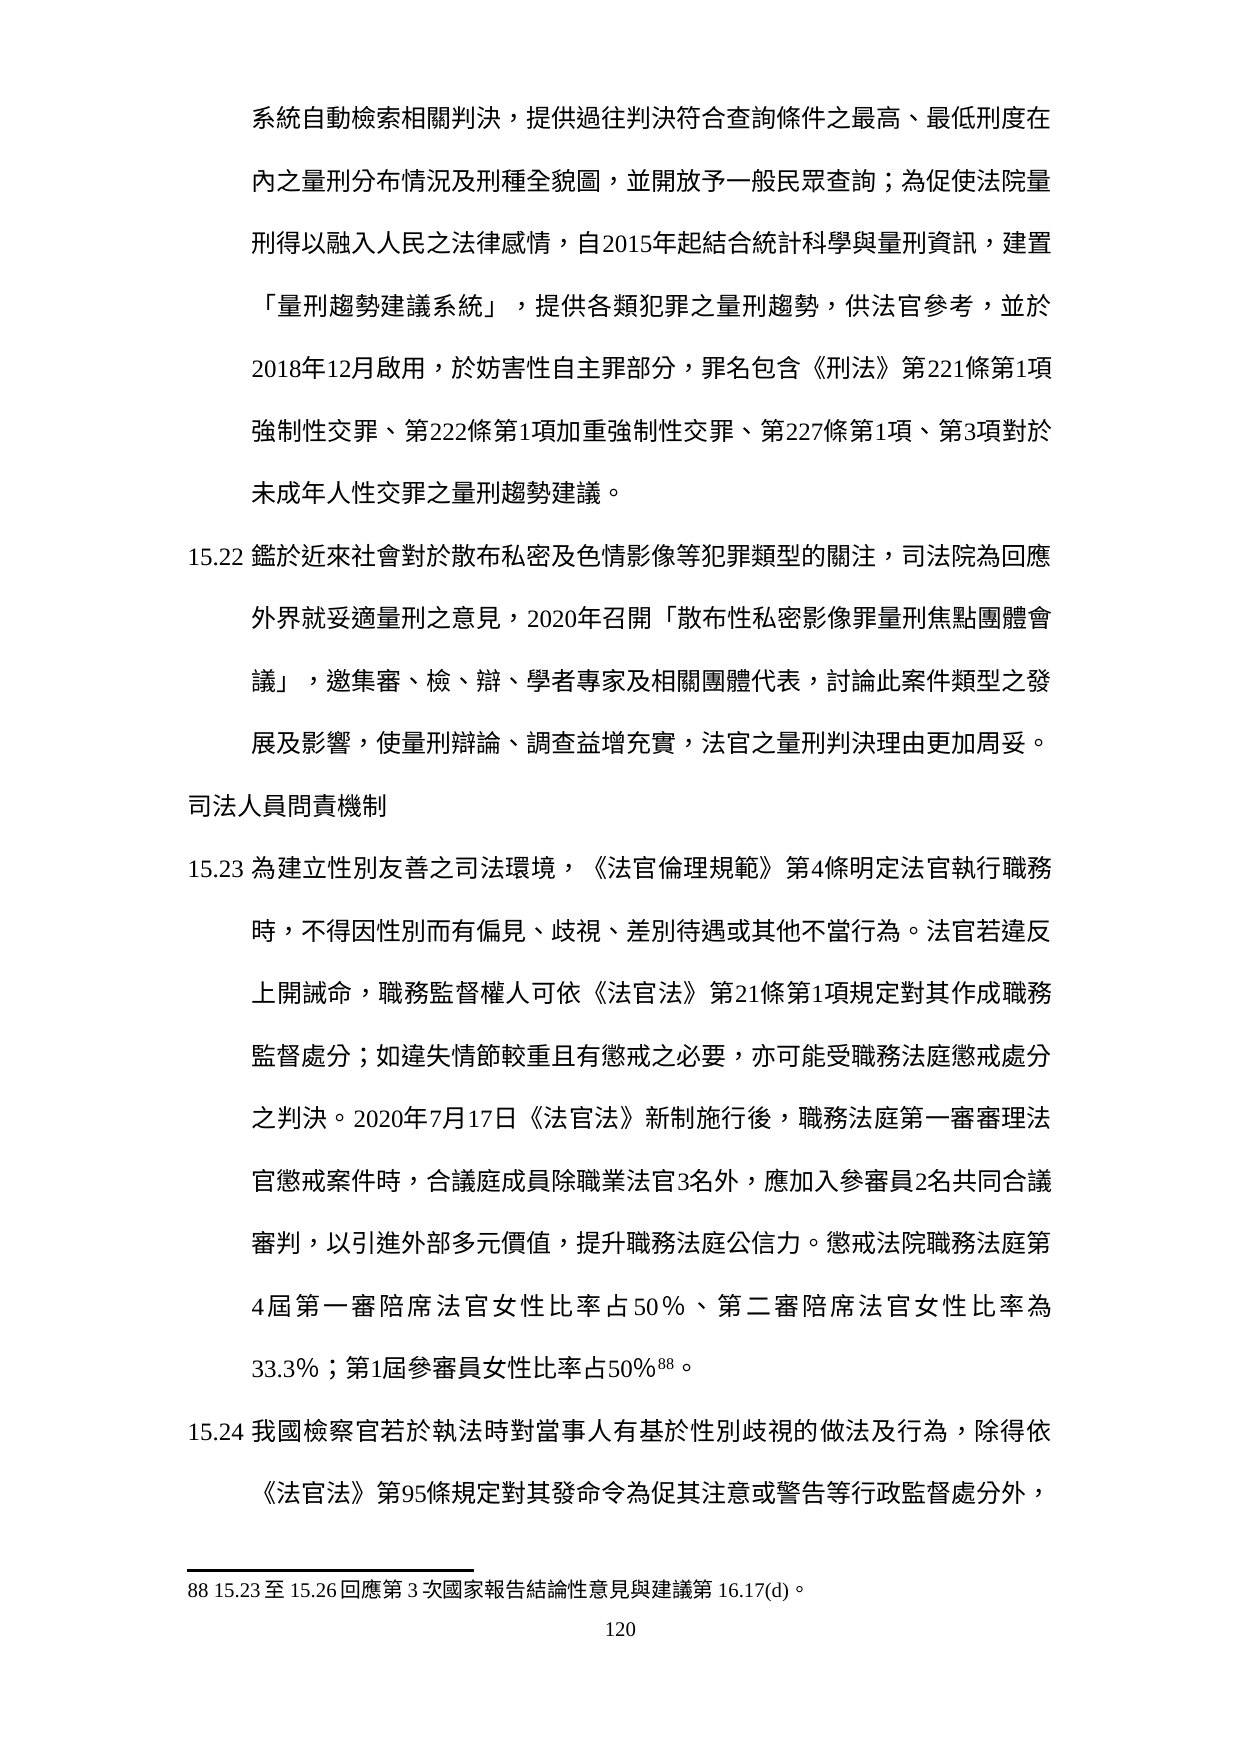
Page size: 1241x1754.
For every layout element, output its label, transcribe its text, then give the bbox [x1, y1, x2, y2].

list 為建立性別友善之司法環境，《法官倫理規範》第4條明定法官執行職務時，不得因性別而有偏見、歧視、差別待遇或其他不當行為。法官若違反上開誡命，職務監督權人可依《法官法》第21條第1項規定對其作成職務監督處分；如違失情節較重且有懲戒之必要，亦可能受職務法庭懲戒處分之判決。2020年7月17日《法官法》新制施行後，職務法庭第一審審理法官懲戒案件時，合議庭成員除職業法官3名外，應加入參審員2名共同合議審判，以引進外部多元價值，提升職務法庭公信力。懲戒法院職務法庭第4屆第一審陪席法官女性比率占50％、第二審陪席法官女性比率為33.3％；第1屆參審員女性比率占50％。 [187, 825, 1053, 1387]
list 系統自動檢索相關判決，提供過往判決符合查詢條件之最高、最低刑度在內之量刑分布情況及刑種全貌圖，並開放予一般民眾查詢；為促使法院量刑得以融入人民之法律感情，自2015年起結合統計科學與量刑資訊，建置「量刑趨勢建議系統」，提供各類犯罪之量刑趨勢，供法官參考，並於2018年12月啟用，於妨害性自主罪部分，罪名包含《刑法》第221條第1項強制性交罪、第222條第1項加重強制性交罪、第227條第1項、第3項對於未成年人性交罪之量刑趨勢建議。 [187, 75, 1053, 512]
text 司法人員問責機制 [187, 762, 1053, 825]
list 15.23至15.26回應第3次國家報告結論性意見與建議第16.17(d)。 [187, 1571, 1053, 1604]
list 鑑於近來社會對於散布私密及色情影像等犯罪類型的關注，司法院為回應外界就妥適量刑之意見，2020年召開「散布性私密影像罪量刑焦點團體會議」，邀集審、檢、辯、學者專家及相關團體代表，討論此案件類型之發展及影響，使量刑辯論、調查益增充實，法官之量刑判決理由更加周妥。 [187, 512, 1053, 762]
list 我國檢察官若於執法時對當事人有基於性別歧視的做法及行為，除得依《法官法》第95條規定對其發命令為促其注意或警告等行政監督處分外， [187, 1387, 1053, 1512]
